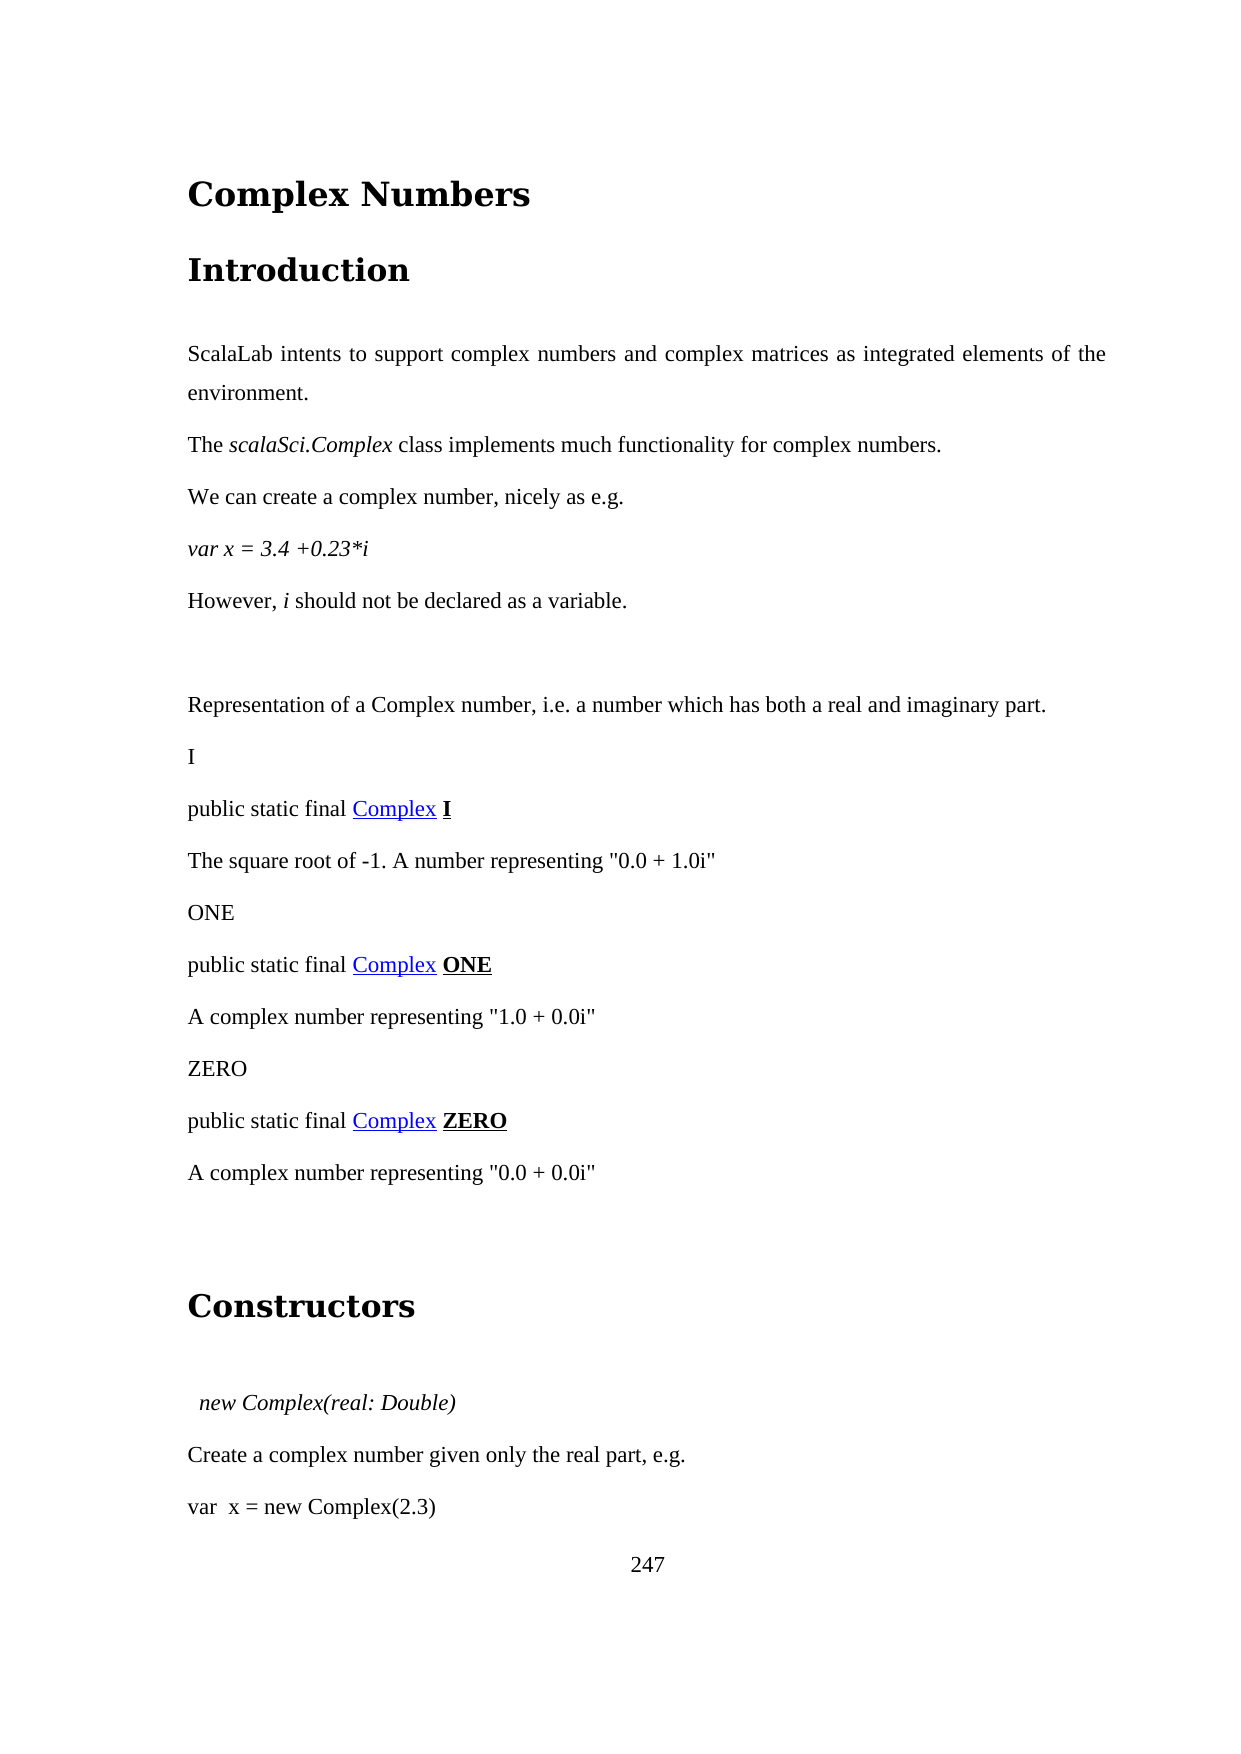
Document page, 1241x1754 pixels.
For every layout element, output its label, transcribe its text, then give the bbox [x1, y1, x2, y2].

text var x = new Complex(2.3) [187, 1493, 1108, 1519]
text Representation of a Complex number, i.e. a number which has both a real and imaginary part. [187, 691, 1108, 717]
text I [187, 743, 1108, 769]
text The square root of -1. A number representing "0.0 + 1.0i" [187, 847, 1108, 873]
text A complex number representing "1.0 + 0.0i" [187, 1003, 1108, 1029]
text var x = 3.4 +0.23*i [187, 535, 1108, 562]
text We can create a complex number, nicely as e.g. [187, 483, 1108, 509]
text public static final Complex ZERO [187, 1107, 1108, 1133]
text ONE [187, 899, 1108, 925]
text new Complex(real: Double) [187, 1389, 1108, 1416]
text public static final Complex ONE [187, 951, 1108, 977]
subtitle Complex Numbers [187, 175, 1108, 214]
text Create a complex number given only the real part, e.g. [187, 1441, 1108, 1467]
subtitle Introduction [187, 252, 1108, 288]
text ScalaLab intents to support complex numbers and complex matrices as integrated elements of the environment. [187, 340, 1108, 406]
text public static final Complex I [187, 795, 1108, 821]
subtitle Constructors [187, 1288, 1108, 1325]
text A complex number representing "0.0 + 0.0i" [187, 1159, 1108, 1185]
text The scalaSci.Complex class implements much functionality for complex numbers. [187, 431, 1108, 458]
text However, i should not be declared as a variable. [187, 587, 1108, 613]
text ZERO [187, 1055, 1108, 1081]
